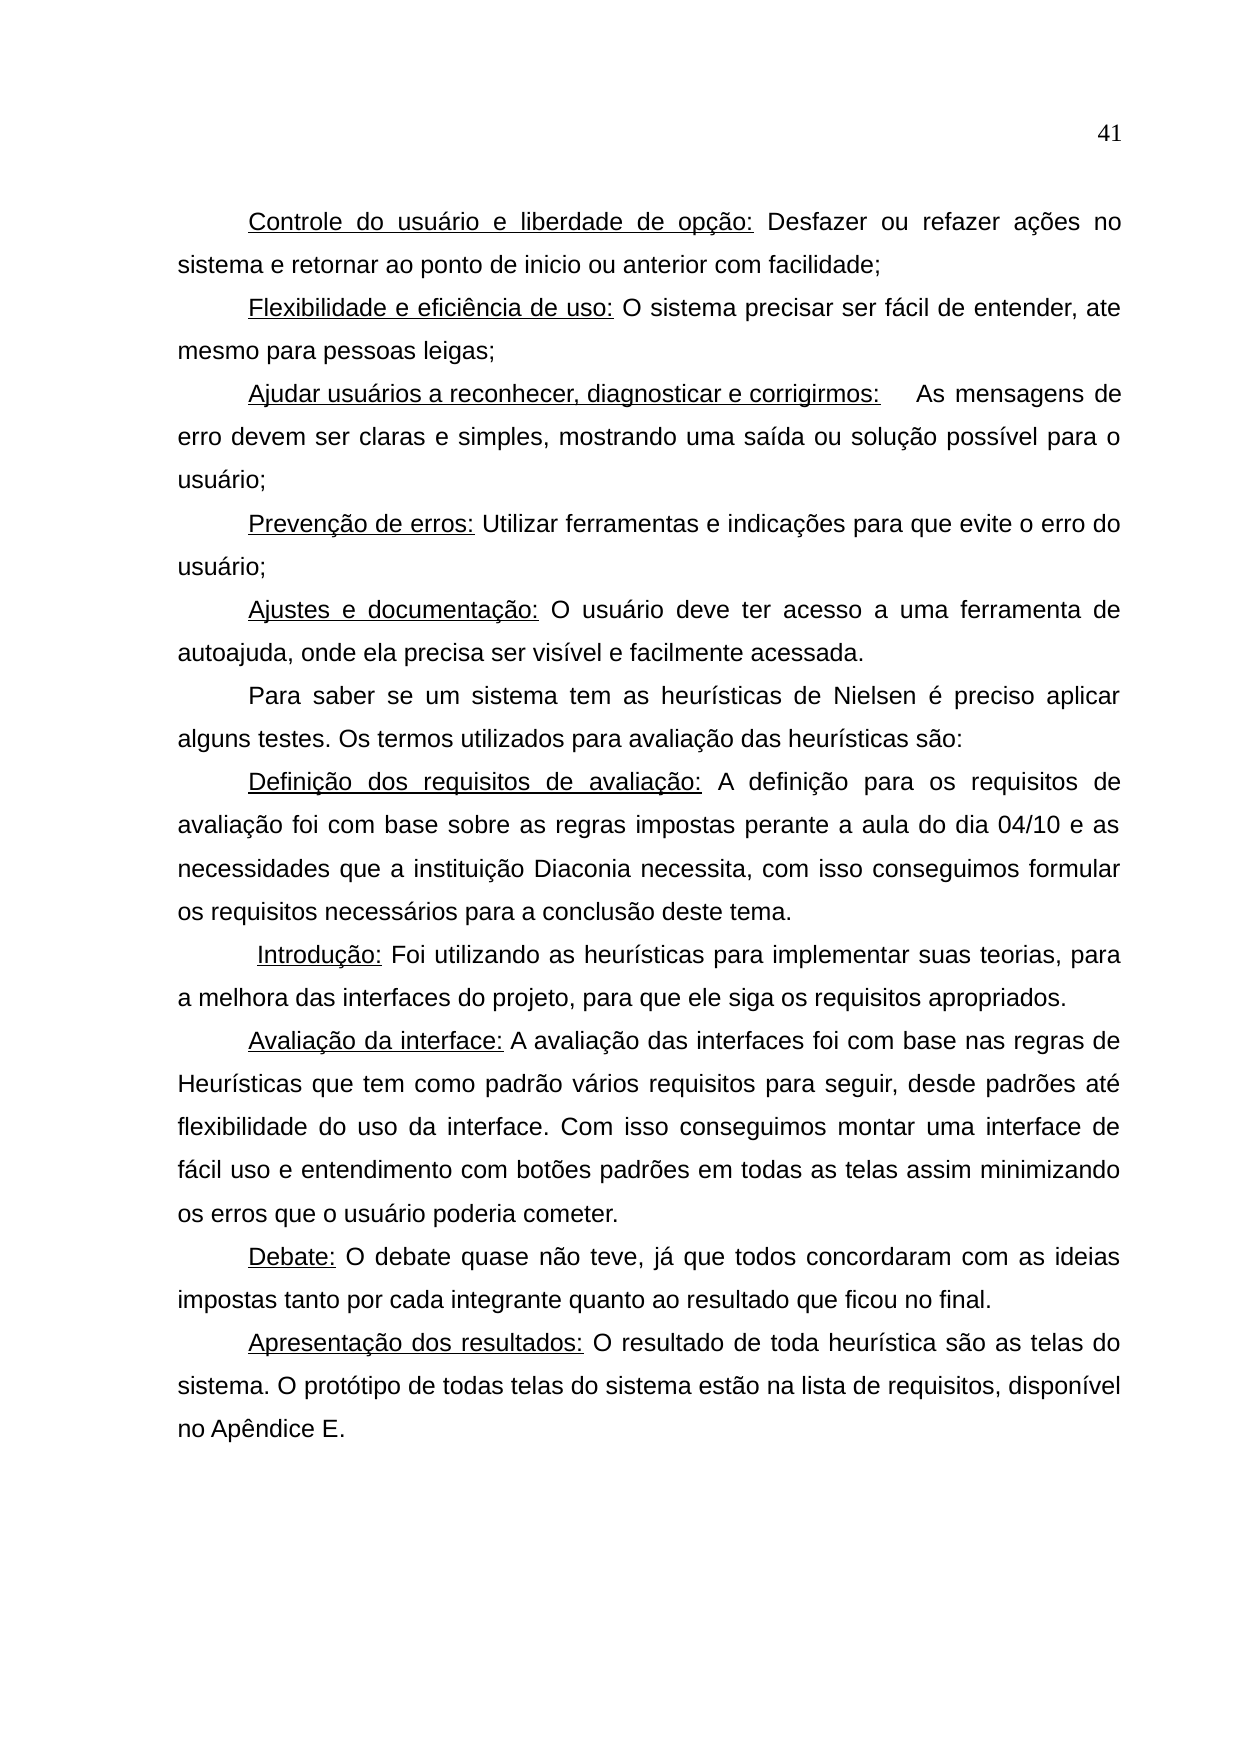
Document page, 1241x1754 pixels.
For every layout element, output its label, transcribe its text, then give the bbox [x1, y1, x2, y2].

text Prevenção de erros: Utilizar ferramentas e indicações para que evite o erro do usuário; [177, 508, 1122, 580]
text Introdução: Foi utilizando as heurísticas para implementar suas teorias, para a melhora das interfaces do projeto, para que ele siga os requisitos apropriados. [177, 940, 1122, 1012]
text Avaliação da interface: A avaliação das interfaces foi com base nas regras de Heurísticas que tem como padrão vários requisitos para seguir, desde padrões até flexibilidade do uso da interface. Com isso conseguimos montar uma interface de fácil uso e entendimento com botões padrões em todas as telas assim minimizando os erros que o usuário poderia cometer. [177, 1026, 1122, 1227]
text Flexibilidade e eficiência de uso: O sistema precisar ser fácil de entender, ate mesmo para pessoas leigas; [177, 293, 1122, 365]
text Para saber se um sistema tem as heurísticas de Nielsen é preciso aplicar alguns testes. Os termos utilizados para avaliação das heurísticas são: [177, 681, 1122, 753]
text Controle do usuário e liberdade de opção: Desfazer ou refazer ações no sistema e retornar ao ponto de inicio ou anterior com facilidade; [177, 207, 1122, 278]
text Ajustes e documentação: O usuário deve ter acesso a uma ferramenta de autoajuda, onde ela precisa ser visível e facilmente acessada. [177, 595, 1122, 667]
text Debate: O debate quase não teve, já que todos concordaram com as ideias impostas tanto por cada integrante quanto ao resultado que ficou no final. [177, 1242, 1122, 1313]
text Ajudar usuários a reconhecer, diagnosticar e corrigirmos: As mensagens de erro devem ser claras e simples, mostrando uma saída ou solução possível para o usuário; [177, 379, 1122, 494]
text Apresentação dos resultados: O resultado de toda heurística são as telas do sistema. O protótipo de todas telas do sistema estão na lista de requisitos, disponível no Apêndice E. [177, 1328, 1122, 1443]
text Definição dos requisitos de avaliação: A definição para os requisitos de avaliação foi com base sobre as regras impostas perante a aula do dia 04/10 e as necessidades que a instituição Diaconia necessita, com isso conseguimos formular os requisitos necessários para a conclusão deste tema. [177, 767, 1122, 925]
